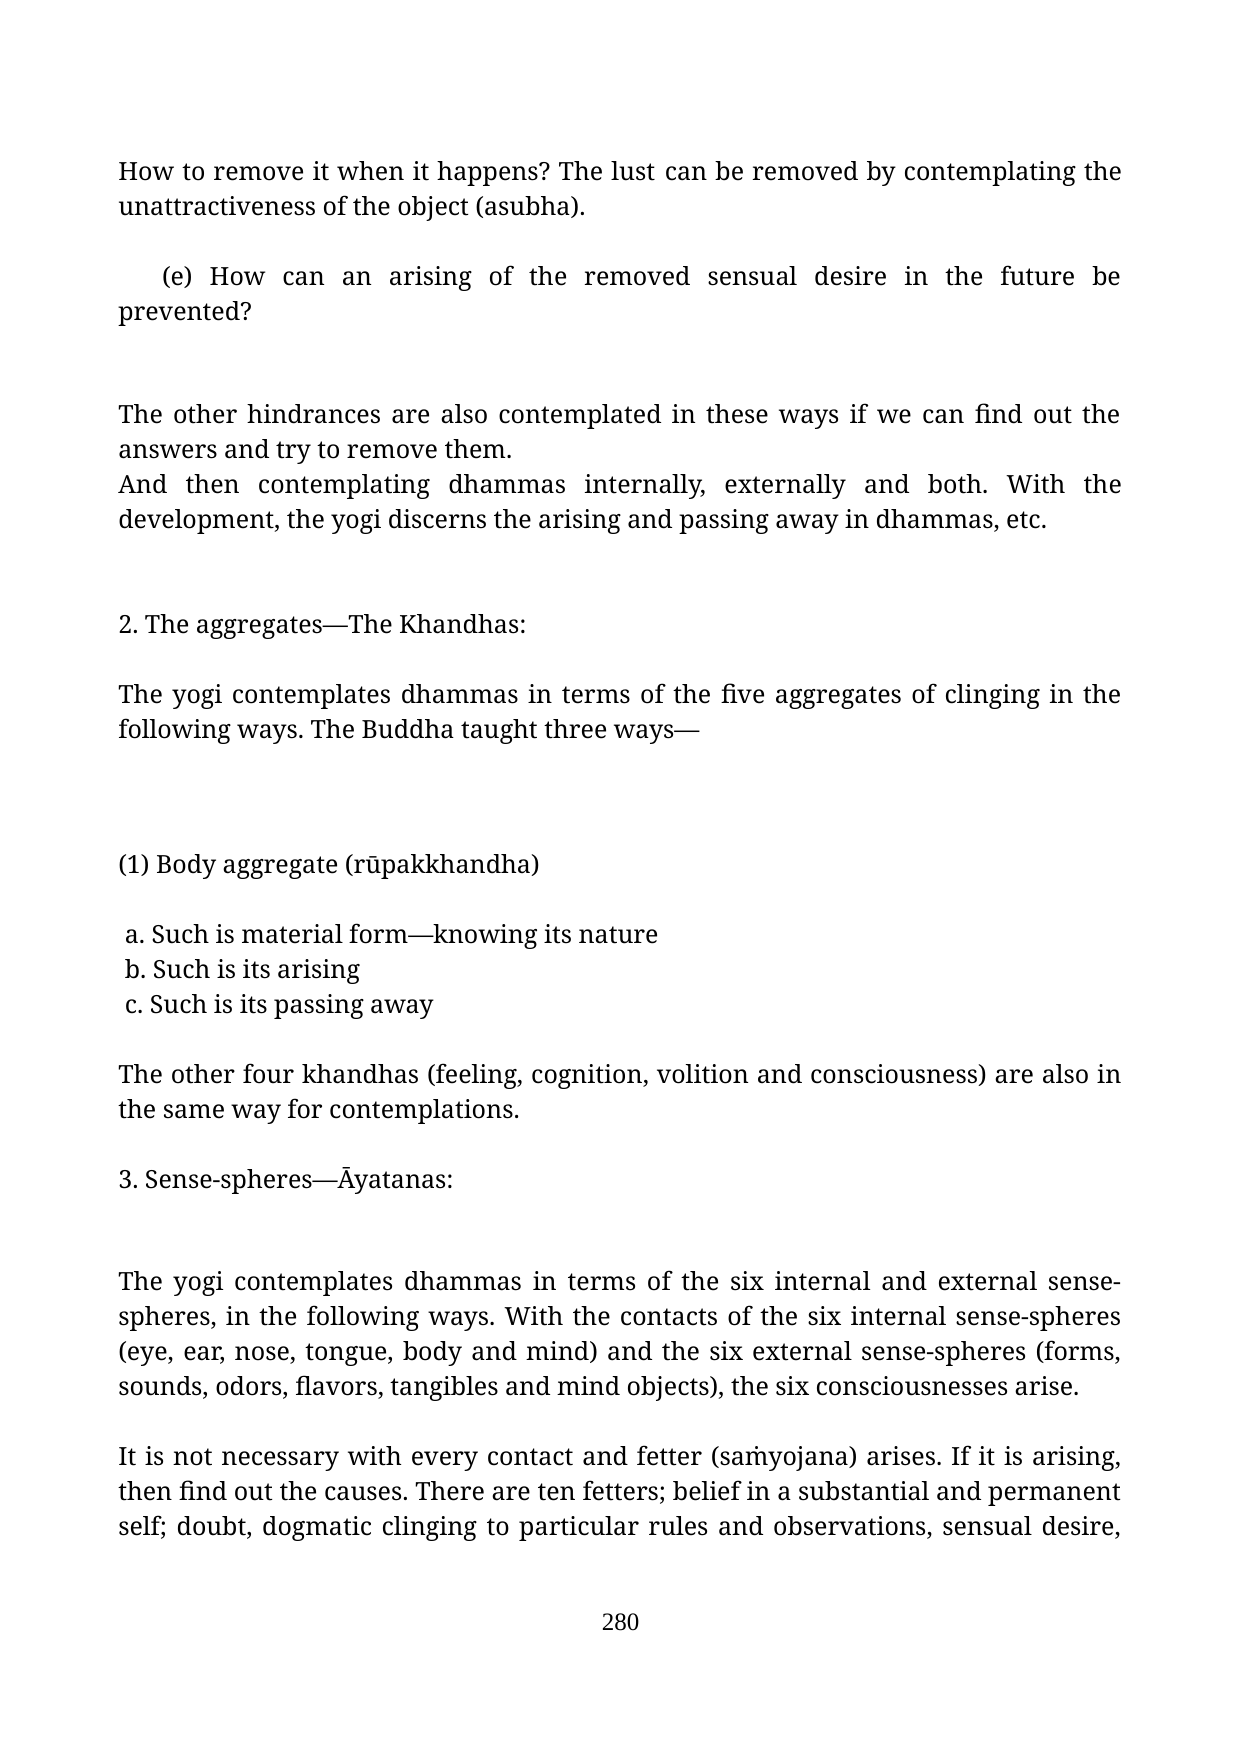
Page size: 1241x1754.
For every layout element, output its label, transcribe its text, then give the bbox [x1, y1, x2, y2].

text How to remove it when it happens? The lust can be removed by contemplating the unattractiveness of the object (asubha). (e) How can an arising of the removed sensual desire in the future be prevented? [118, 118, 1122, 328]
text The yogi contemplates dhammas in terms of the six internal and external sense-spheres, in the following ways. With the contacts of the six internal sense-spheres (eye, ear, nose, tongue, body and mind) and the six external sense-spheres (forms, sounds, odors, flavors, tangibles and mind objects), the six consciousnesses arise. It is not necessary with every contact and fetter (saṁyojana) arises. If it is arising, then find out the causes. There are ten fetters; belief in a substantial and permanent self; doubt, dogmatic clinging to particular rules and observations, sensual desire, [118, 1228, 1122, 1543]
text (1) Body aggregate (rūpakkhandha) a. Such is material form—knowing its nature b. Such is its arising c. Such is its passing away The other four khandhas (feeling, cognition, volition and consciousness) are also in the same way for contemplations. 3. Sense-spheres—Āyatanas: [118, 846, 1122, 1196]
text The other hindrances are also contemplated in these ways if we can find out the answers and try to remove them. And then contemplating dhammas internally, externally and both. With the development, the yogi discerns the arising and passing away in dhammas, etc. 2. The aggregates—The Khandhas: The yogi contemplates dhammas in terms of the five aggregates of clinging in the following ways. The Buddha taught three ways— [118, 361, 1122, 746]
